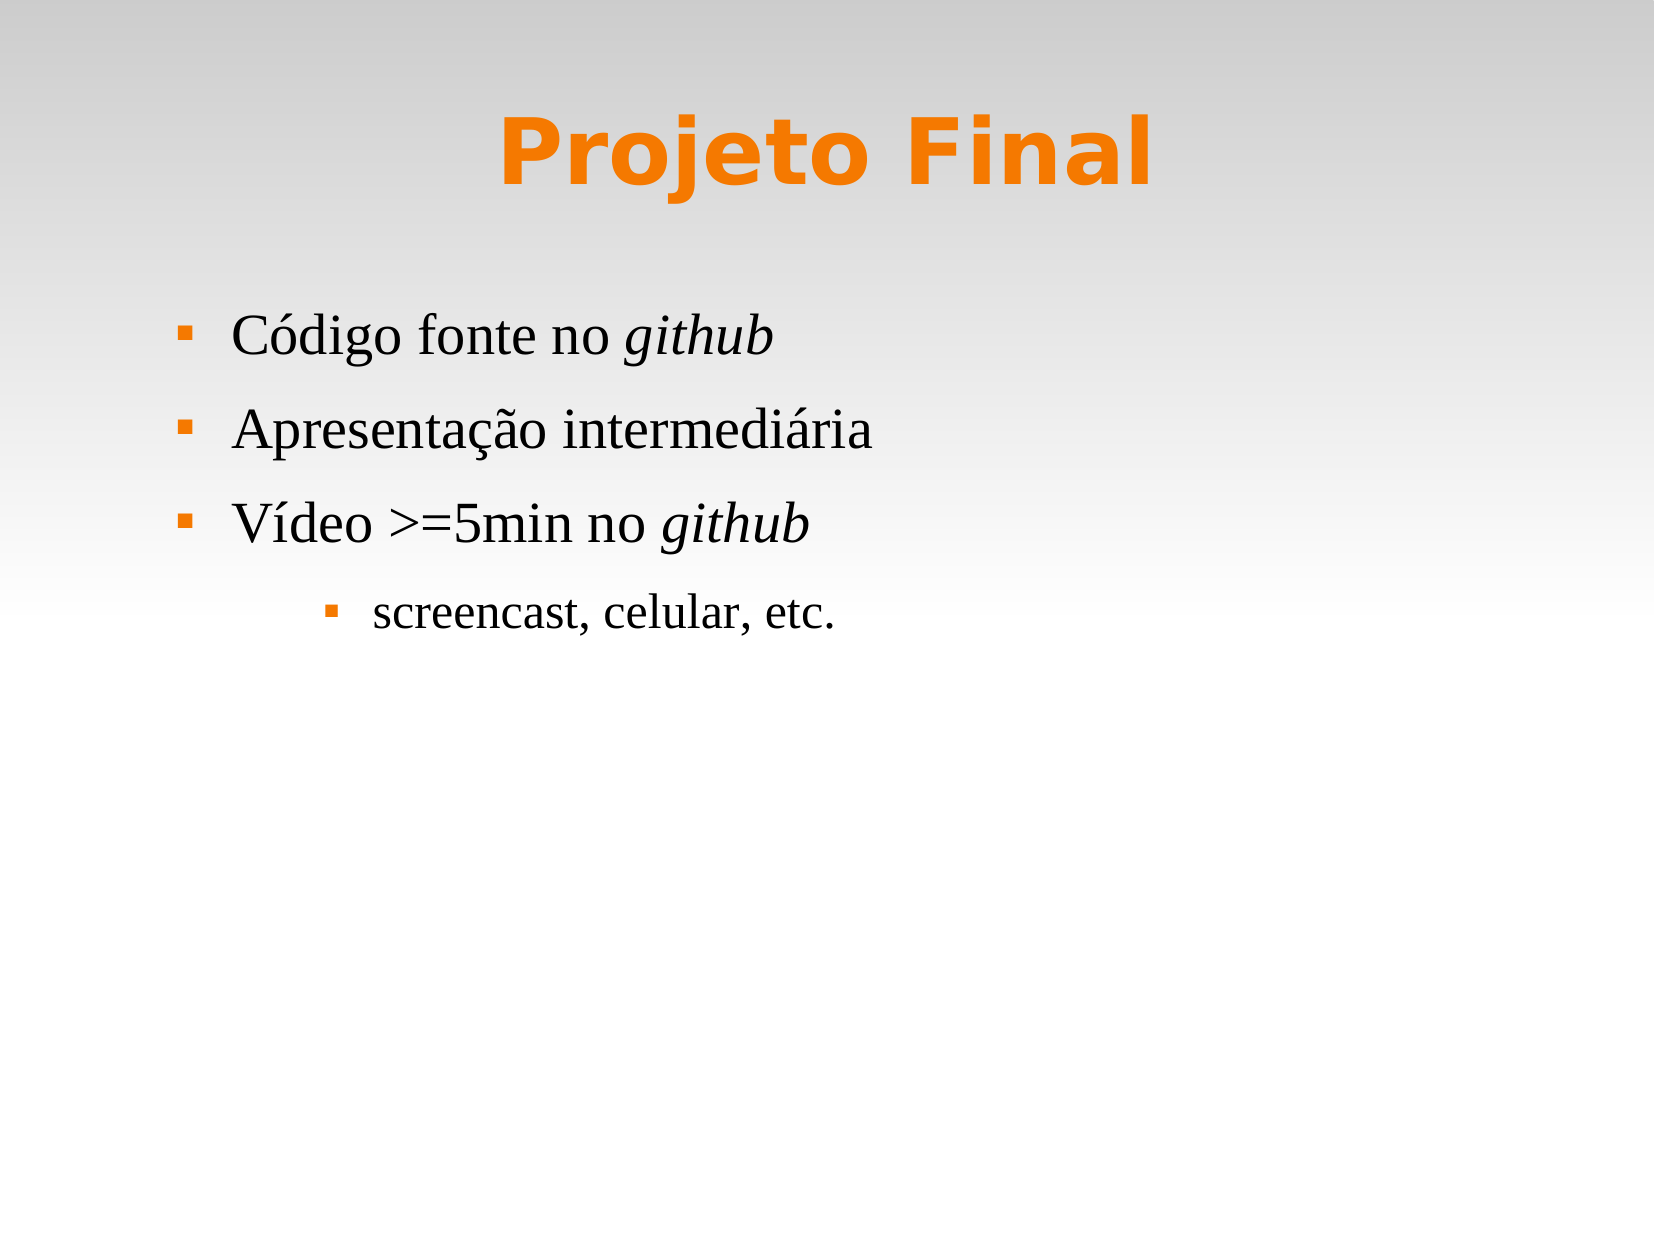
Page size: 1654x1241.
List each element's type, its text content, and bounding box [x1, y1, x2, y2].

list Código fonte no github Apresentação intermediária Vídeo >=5min no github screencast, celular, etc. [89, 302, 1576, 1121]
title Projeto Final [82, 49, 1571, 257]
